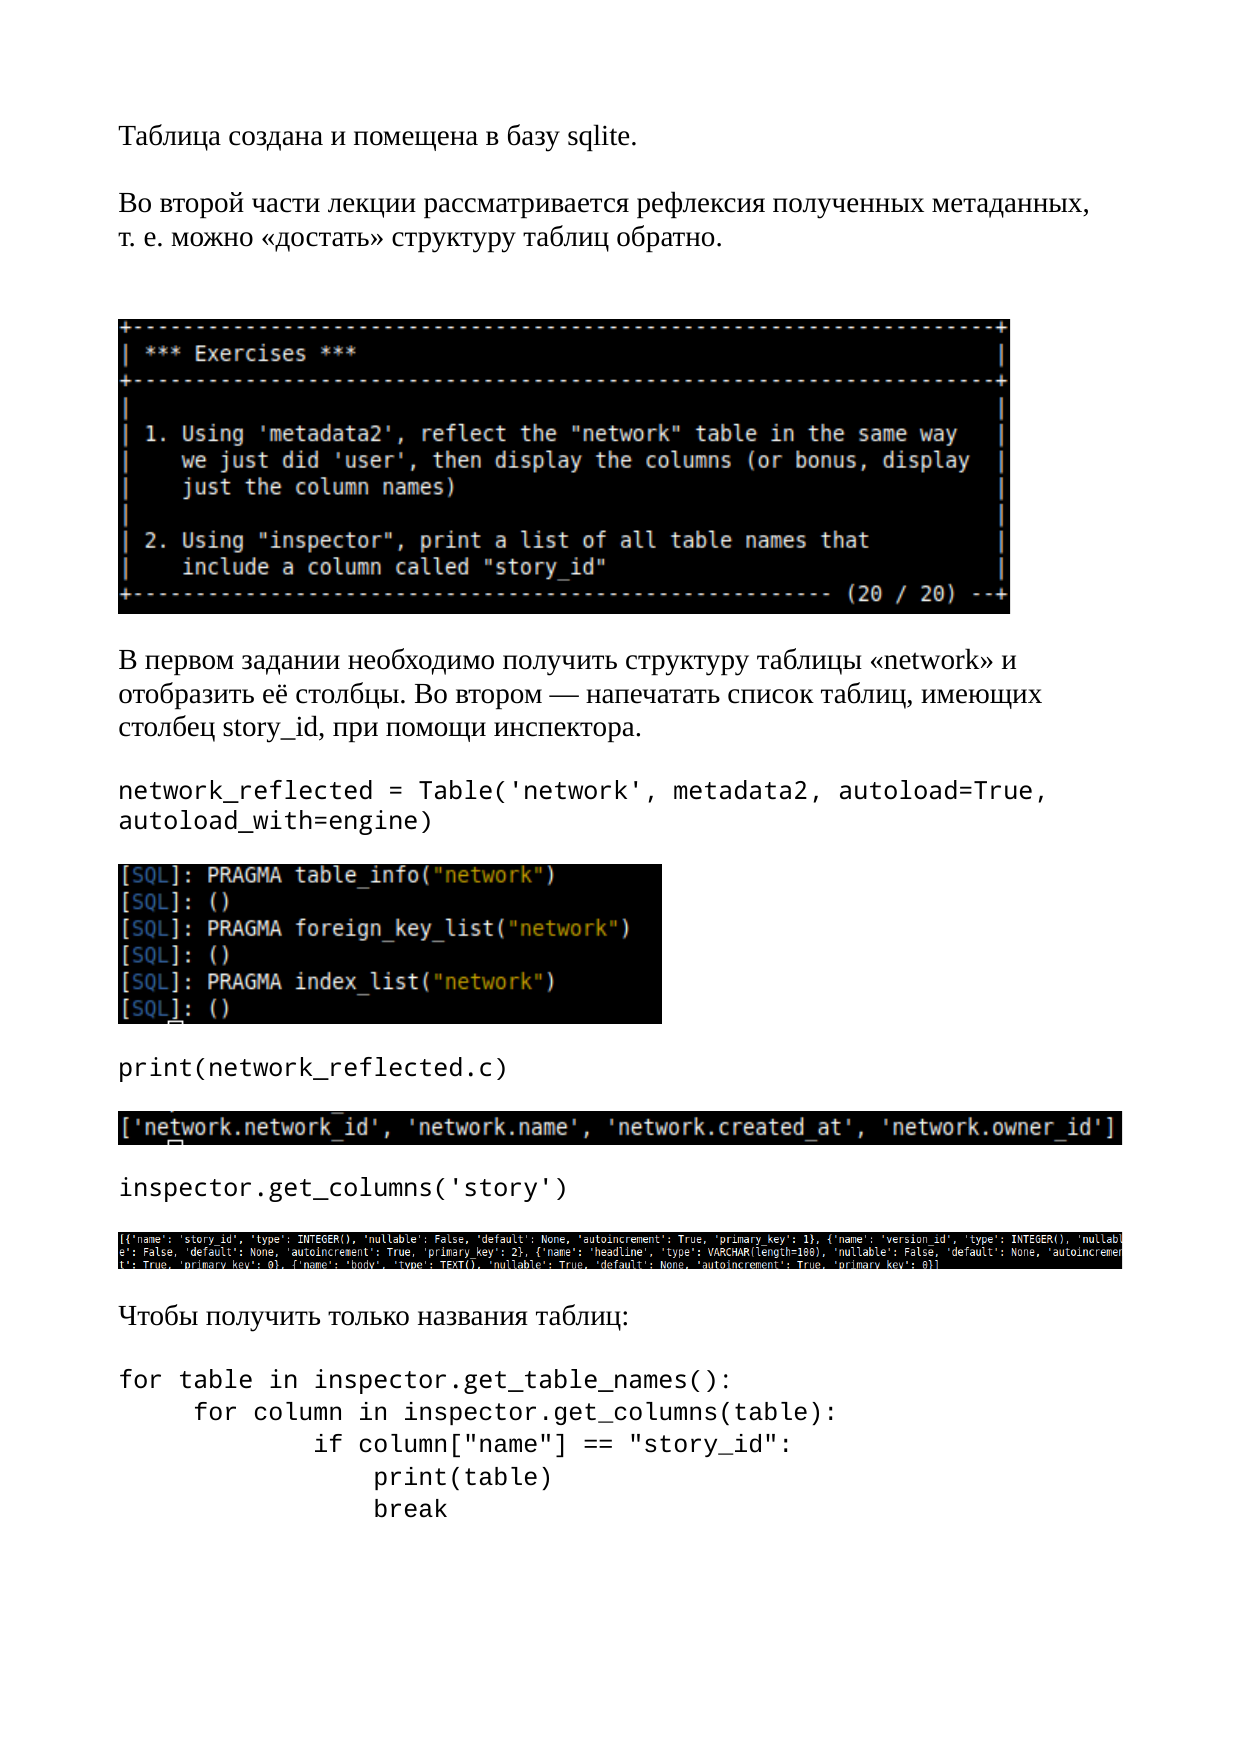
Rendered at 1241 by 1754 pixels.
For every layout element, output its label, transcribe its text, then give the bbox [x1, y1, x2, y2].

text Таблица создана и помещена в базу sqlite. [118, 118, 1122, 152]
text break [118, 1497, 1122, 1525]
text В первом задании необходимо получить структуру таблицы «network» и отобразить её столбцы. Во втором — напечатать список таблиц, имеющих столбец story_id, при помощи инспектора. [118, 642, 1122, 743]
text print(network_reflected.c) [118, 1053, 1122, 1082]
text Во второй части лекции рассматривается рефлексия полученных метаданных, т. е. можно «достать» структуру таблиц обратно. [118, 185, 1122, 252]
text print(table) [118, 1464, 1122, 1492]
picture [118, 1111, 1123, 1145]
text for column in inspector.get_columns(table): [118, 1399, 1122, 1427]
text if column["name"] == "story_id": [118, 1432, 1122, 1460]
picture [118, 864, 662, 1024]
text inspector.get_columns('story') [118, 1173, 1122, 1203]
text for table in inspector.get_table_names(): [118, 1365, 1122, 1395]
picture [118, 1232, 1123, 1269]
text Чтобы получить только названия таблиц: [118, 1298, 1122, 1332]
text network_reflected = Table('network', metadata2, autoload=True, autoload_with=engine) [118, 777, 1122, 835]
picture [118, 319, 1011, 614]
